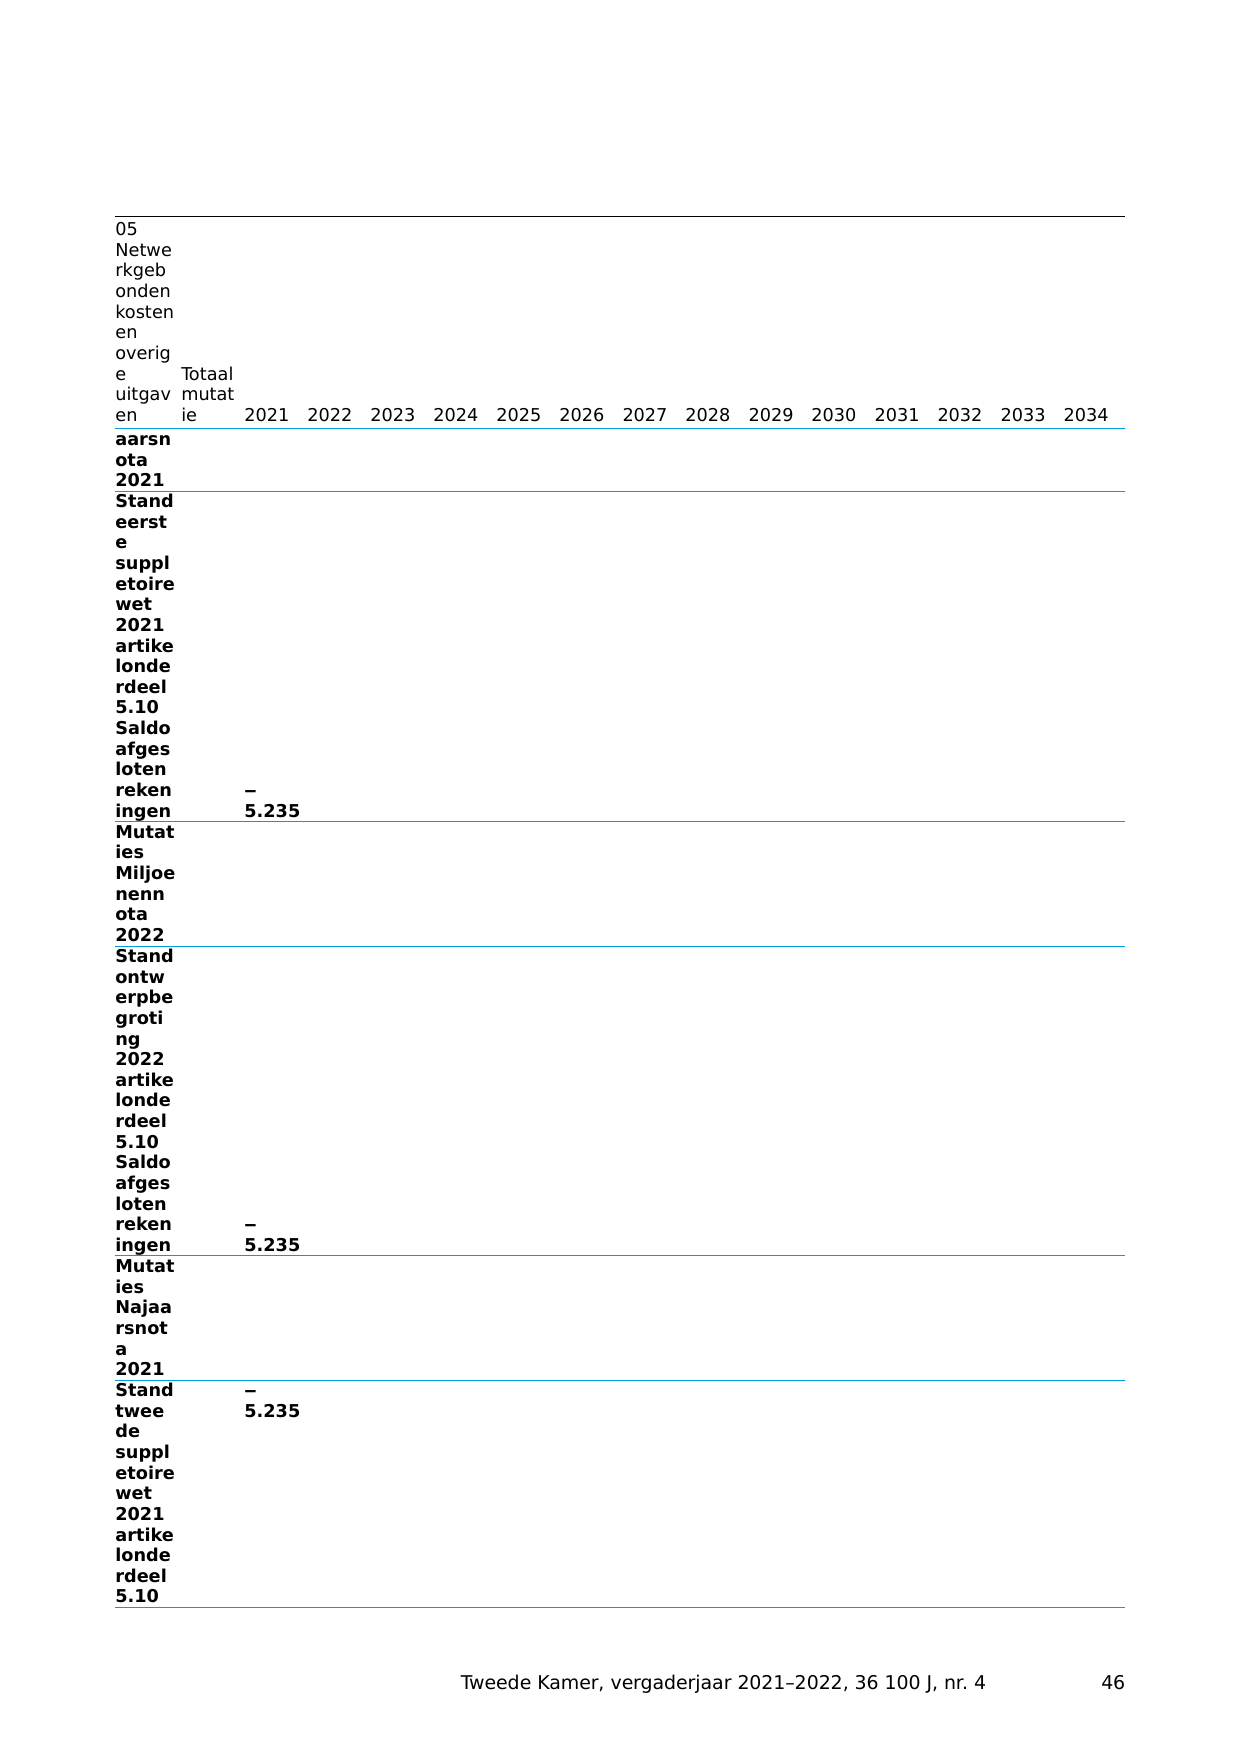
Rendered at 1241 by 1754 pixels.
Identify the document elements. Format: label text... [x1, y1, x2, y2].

table_cell [871, 822, 934, 946]
table_cell [241, 822, 304, 946]
table_cell [682, 947, 745, 1255]
table_cell [682, 429, 745, 491]
table_cell ‒ 5.235 [241, 492, 304, 821]
table_cell [367, 1381, 430, 1607]
table_cell [367, 822, 430, 946]
table_cell [682, 1256, 745, 1380]
table_cell [871, 947, 934, 1255]
table_cell [304, 429, 367, 491]
table_cell [682, 822, 745, 946]
table_cell 2026 [556, 217, 619, 428]
table_cell Totaal mutatie [178, 217, 241, 428]
table_cell [808, 1256, 871, 1380]
table_cell [493, 1256, 556, 1380]
table_cell Mutaties Miljoenennota 2022 [115, 822, 178, 946]
table_cell [745, 1381, 808, 1607]
table_cell [934, 1381, 997, 1607]
table_cell [367, 492, 430, 821]
table_header Tabel 5 Netwerkgebonden kosten en overige uitgaven [115, 191, 1125, 216]
table_cell [998, 492, 1060, 821]
table_cell [556, 429, 619, 491]
table_cell [808, 492, 871, 821]
table_cell [808, 429, 871, 491]
table_cell [619, 429, 682, 491]
table_cell [304, 947, 367, 1255]
table_cell [304, 1381, 367, 1607]
table_cell [619, 822, 682, 946]
table_cell 2022 [304, 217, 367, 428]
table_cell [304, 822, 367, 946]
table_cell [493, 1381, 556, 1607]
table_cell [430, 822, 493, 946]
table_cell [556, 947, 619, 1255]
table_cell [619, 1256, 682, 1380]
table_cell Mutaties Najaarsnota 2021 [115, 1256, 178, 1380]
table_cell [998, 429, 1060, 491]
table_cell [430, 492, 493, 821]
table_cell [367, 429, 430, 491]
table_cell [998, 822, 1060, 946]
table_cell [871, 492, 934, 821]
table_cell [367, 947, 430, 1255]
table_cell [808, 947, 871, 1255]
table_cell [556, 1256, 619, 1380]
table_cell [178, 492, 241, 821]
table_cell [1060, 822, 1125, 946]
table_cell 2021 [241, 217, 304, 428]
table_cell [367, 1256, 430, 1380]
table_cell [304, 1256, 367, 1380]
table_cell 2023 [367, 217, 430, 428]
table_cell [430, 947, 493, 1255]
table_cell [682, 1381, 745, 1607]
table_cell [619, 947, 682, 1255]
table_cell [556, 492, 619, 821]
table_cell ‒ 5.235 [241, 947, 304, 1255]
table_cell [304, 492, 367, 821]
table_cell [1060, 492, 1125, 821]
table_cell ‒ 5.235 [241, 1381, 304, 1607]
table_cell [745, 822, 808, 946]
table_cell 2031 [871, 217, 934, 428]
table_cell [745, 492, 808, 821]
table_cell Stand eerste suppletoire wet 2021 artikelonderdeel 5.10 Saldo afgesloten rekeningen [115, 492, 178, 821]
table_cell [241, 429, 304, 491]
table_cell [998, 1381, 1060, 1607]
table_cell [745, 429, 808, 491]
table_cell [178, 947, 241, 1255]
table_cell [556, 822, 619, 946]
table_cell [178, 1256, 241, 1380]
table_cell Stand ontwerpbegroting 2022 artikelonderdeel 5.10 Saldo afgesloten rekeningen [115, 947, 178, 1255]
table_cell [619, 492, 682, 821]
table_cell [493, 947, 556, 1255]
table_cell [178, 822, 241, 946]
table_cell [808, 1381, 871, 1607]
table_cell 2024 [430, 217, 493, 428]
table_cell [998, 1256, 1060, 1380]
table_cell 2034 [1060, 217, 1125, 428]
table_cell [871, 1256, 934, 1380]
table_cell [430, 1381, 493, 1607]
table_cell [871, 429, 934, 491]
table_cell [493, 822, 556, 946]
table_cell [1060, 1256, 1125, 1380]
table_cell [808, 822, 871, 946]
table_cell 2029 [745, 217, 808, 428]
table_cell [1060, 947, 1125, 1255]
table_cell 2033 [998, 217, 1060, 428]
table_cell [556, 1381, 619, 1607]
table_cell Stand tweede suppletoire wet 2021 artikelonderdeel 5.10 [115, 1381, 178, 1607]
table_cell [745, 947, 808, 1255]
table_cell [998, 947, 1060, 1255]
table_cell [241, 1256, 304, 1380]
table_cell [745, 1256, 808, 1380]
table_cell [934, 822, 997, 946]
table_cell [493, 492, 556, 821]
table_cell 2025 [493, 217, 556, 428]
table_cell [430, 429, 493, 491]
table_cell 2032 [934, 217, 997, 428]
table_cell [934, 1256, 997, 1380]
table_cell [1060, 1381, 1125, 1607]
table_cell [871, 1381, 934, 1607]
table_cell [934, 947, 997, 1255]
table_cell 2028 [682, 217, 745, 428]
table_cell 2030 [808, 217, 871, 428]
table_cell [619, 1381, 682, 1607]
table_cell [934, 492, 997, 821]
table_cell [1060, 429, 1125, 491]
table_cell [682, 492, 745, 821]
table_cell [178, 429, 241, 491]
table_cell [178, 1381, 241, 1607]
table_cell [430, 1256, 493, 1380]
table_cell aarsnota 2021 [115, 429, 178, 491]
table_cell [493, 429, 556, 491]
table_cell 05 Netwerkgebonden kosten en overige uitgaven [115, 217, 178, 428]
table_cell [934, 429, 997, 491]
table_cell 2027 [619, 217, 682, 428]
